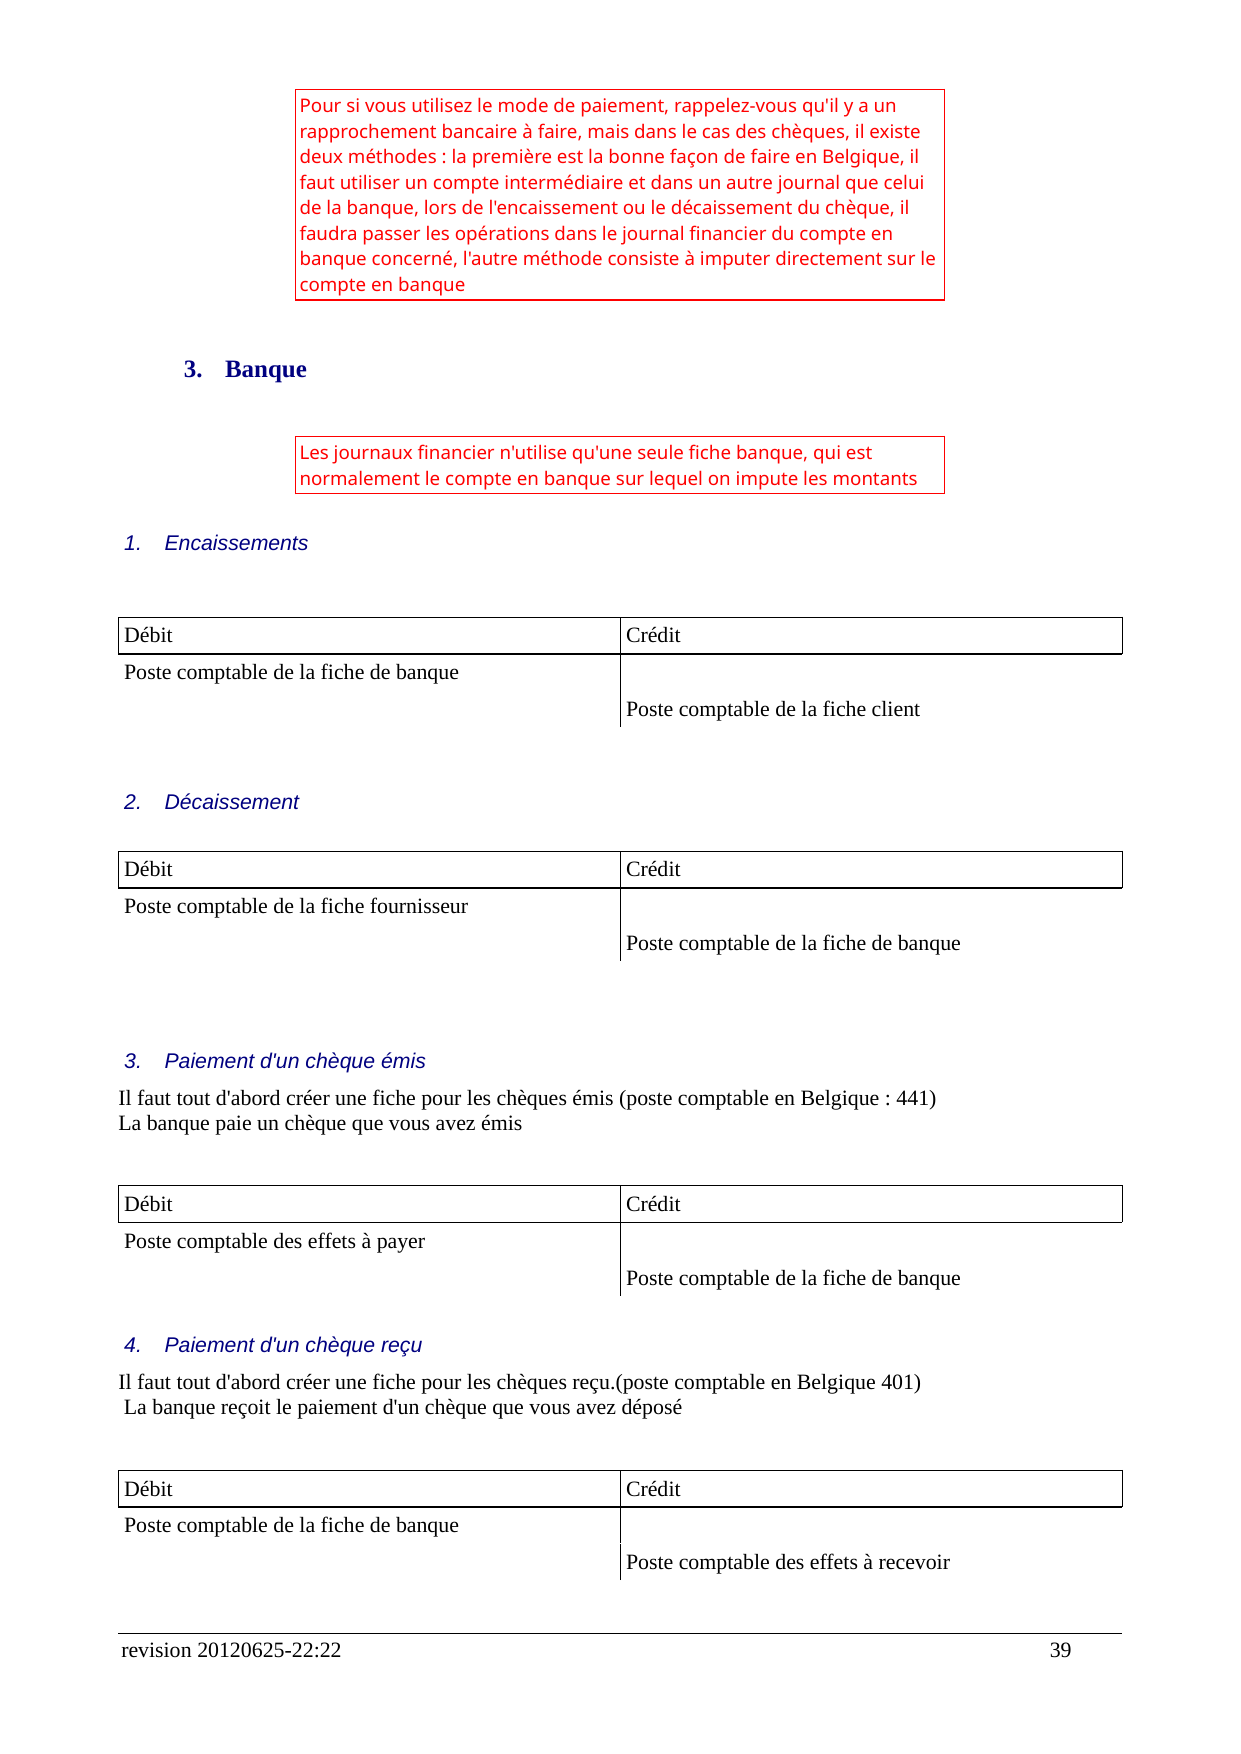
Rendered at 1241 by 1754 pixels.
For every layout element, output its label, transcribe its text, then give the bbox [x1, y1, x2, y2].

text La banque reçoit le paiement d'un chèque que vous avez déposé [118, 1394, 1122, 1419]
table_cell [118, 1259, 620, 1296]
table_cell [118, 1544, 620, 1580]
table_cell Poste comptable de la fiche client [621, 690, 1122, 727]
table_cell Poste comptable des effets à payer [118, 1223, 620, 1259]
table_cell [621, 889, 1122, 924]
table_cell [621, 1223, 1122, 1259]
table_cell [118, 924, 620, 961]
subtitle Décaissement [118, 789, 1122, 814]
table_cell [621, 655, 1122, 690]
subtitle Paiement d'un chèque reçu [118, 1333, 1122, 1357]
text Les journaux financier n'utilise qu'une seule fiche banque, qui est normalement le compte en banque sur lequel on impute les montants [296, 437, 944, 493]
table_cell Poste comptable de la fiche de banque [118, 655, 620, 690]
text Il faut tout d'abord créer une fiche pour les chèques émis (poste comptable en Belgique : 441) [118, 1084, 1122, 1110]
table_cell [621, 1508, 1122, 1543]
table_header Crédit [621, 852, 1122, 887]
subtitle Encaissements [118, 530, 1122, 554]
text Pour si vous utilisez le mode de paiement, rappelez-vous qu'il y a un rapprochement bancaire à faire, mais dans le cas des chèques, il existe deux méthodes : la première est la bonne façon de faire en Belgique, il faut utiliser un compte intermédiaire et dans un autre journal que celui de la banque, lors de l'encaissement ou le décaissement du chèque, il faudra passer les opérations dans le journal financier du compte en banque concerné, l'autre méthode consiste à imputer directement sur le compte en banque [296, 90, 944, 299]
table_cell Poste comptable de la fiche de banque [621, 1259, 1122, 1296]
text La banque paie un chèque que vous avez émis [118, 1110, 1122, 1135]
table_cell Poste comptable de la fiche de banque [621, 924, 1122, 961]
table_header Débit [119, 1186, 620, 1222]
table_header Débit [119, 1471, 620, 1506]
table_header Débit [119, 852, 620, 887]
table_cell [118, 690, 620, 727]
subtitle Paiement d'un chèque émis [118, 1048, 1122, 1073]
subtitle Banque [177, 354, 1122, 382]
table_header Crédit [621, 618, 1122, 653]
table_header Débit [119, 618, 620, 653]
table_header Crédit [621, 1186, 1122, 1222]
table_header Crédit [621, 1471, 1122, 1506]
table_cell Poste comptable des effets à recevoir [621, 1544, 1122, 1580]
table_cell Poste comptable de la fiche de banque [118, 1508, 620, 1543]
text Il faut tout d'abord créer une fiche pour les chèques reçu.(poste comptable en Belgique 401) [118, 1369, 1122, 1394]
table_cell Poste comptable de la fiche fournisseur [118, 889, 620, 924]
